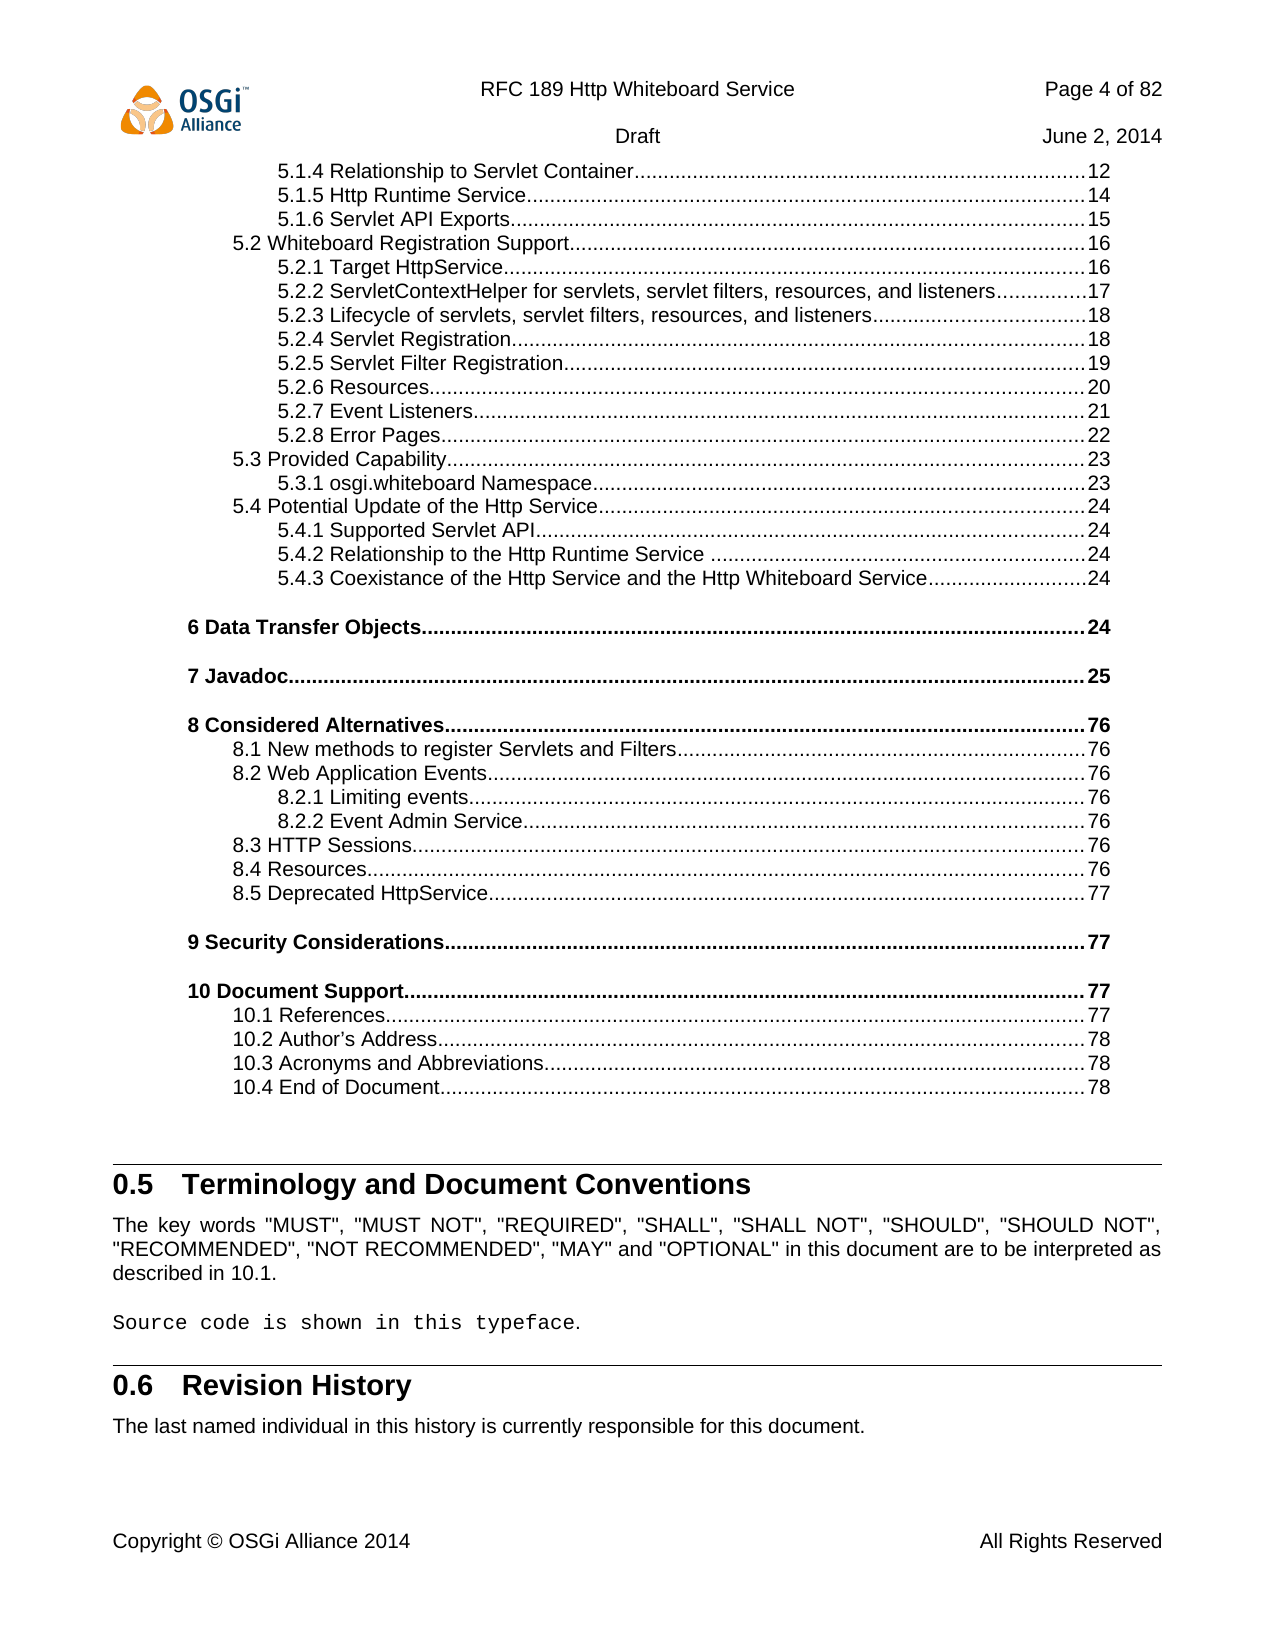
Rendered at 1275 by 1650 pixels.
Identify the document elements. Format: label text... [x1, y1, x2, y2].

text 5.4.1 Supported Servlet API 24 [277, 518, 1162, 542]
text 7 Javadoc 25 [187, 664, 1162, 688]
text 8.3 HTTP Sessions 76 [232, 833, 1162, 857]
text 5.1.5 Http Runtime Service 14 [277, 183, 1162, 207]
text The key words "MUST", "MUST NOT", "REQUIRED", "SHALL", "SHALL NOT", "SHOULD", "SHOULD NOT", "RECOMMENDED", "NOT RECOMMENDED", "MAY" and "OPTIONAL" in this document are to be interpreted as described in . [112, 1213, 1162, 1285]
text 8.1 New methods to register Servlets and Filters 76 [232, 737, 1162, 761]
text 8.4 Resources 76 [232, 857, 1162, 881]
text 8.2.1 Limiting events 76 [277, 785, 1162, 809]
text 10 Document Support 77 [187, 979, 1162, 1003]
text 5.3.1 osgi.whiteboard Namespace 23 [277, 470, 1162, 494]
text 6 Data Transfer Objects 24 [187, 615, 1162, 639]
text 8.2 Web Application Events 76 [232, 761, 1162, 785]
text 5.2.6 Resources 20 [277, 374, 1162, 398]
text 5.4.3 Coexistance of the Http Service and the Http Whiteboard Service 24 [277, 566, 1162, 590]
text 10.4 End of Document 78 [232, 1074, 1162, 1098]
text 5.2.2 ServletContextHelper for servlets, servlet filters, resources, and listeners 17 [277, 279, 1162, 303]
text 5.2.8 Error Pages 22 [277, 422, 1162, 446]
text 5.1.6 Servlet API Exports 15 [277, 207, 1162, 231]
picture [113, 78, 257, 142]
text 10.2 Author’s Address 78 [232, 1027, 1162, 1051]
text 5.2.7 Event Listeners 21 [277, 398, 1162, 422]
text 5.2.4 Servlet Registration 18 [277, 327, 1162, 351]
text The last named individual in this history is currently responsible for this document. [112, 1414, 1162, 1438]
text Source code is shown in this typeface. [112, 1310, 1162, 1336]
subtitle Revision History [112, 1366, 1162, 1402]
text 8.5 Deprecated HttpService 77 [232, 881, 1162, 905]
text 5.2.3 Lifecycle of servlets, servlet filters, resources, and listeners 18 [277, 303, 1162, 327]
text 5.1.4 Relationship to Servlet Container 12 [277, 159, 1162, 183]
text 5.2.1 Target HttpService 16 [277, 255, 1162, 279]
text 5.3 Provided Capability 23 [232, 446, 1162, 470]
text 10.3 Acronyms and Abbreviations 78 [232, 1051, 1162, 1074]
text 5.4.2 Relationship to the Http Runtime Service 24 [277, 542, 1162, 566]
text 9 Security Considerations 77 [187, 930, 1162, 954]
text 5.4 Potential Update of the Http Service 24 [232, 494, 1162, 518]
text 8 Considered Alternatives 76 [187, 713, 1162, 737]
text 10.1 References 77 [232, 1003, 1162, 1027]
text 5.2 Whiteboard Registration Support 16 [232, 231, 1162, 255]
text 8.2.2 Event Admin Service 76 [277, 809, 1162, 833]
subtitle Terminology and Document Conventions [112, 1165, 1162, 1201]
text 5.2.5 Servlet Filter Registration 19 [277, 351, 1162, 374]
